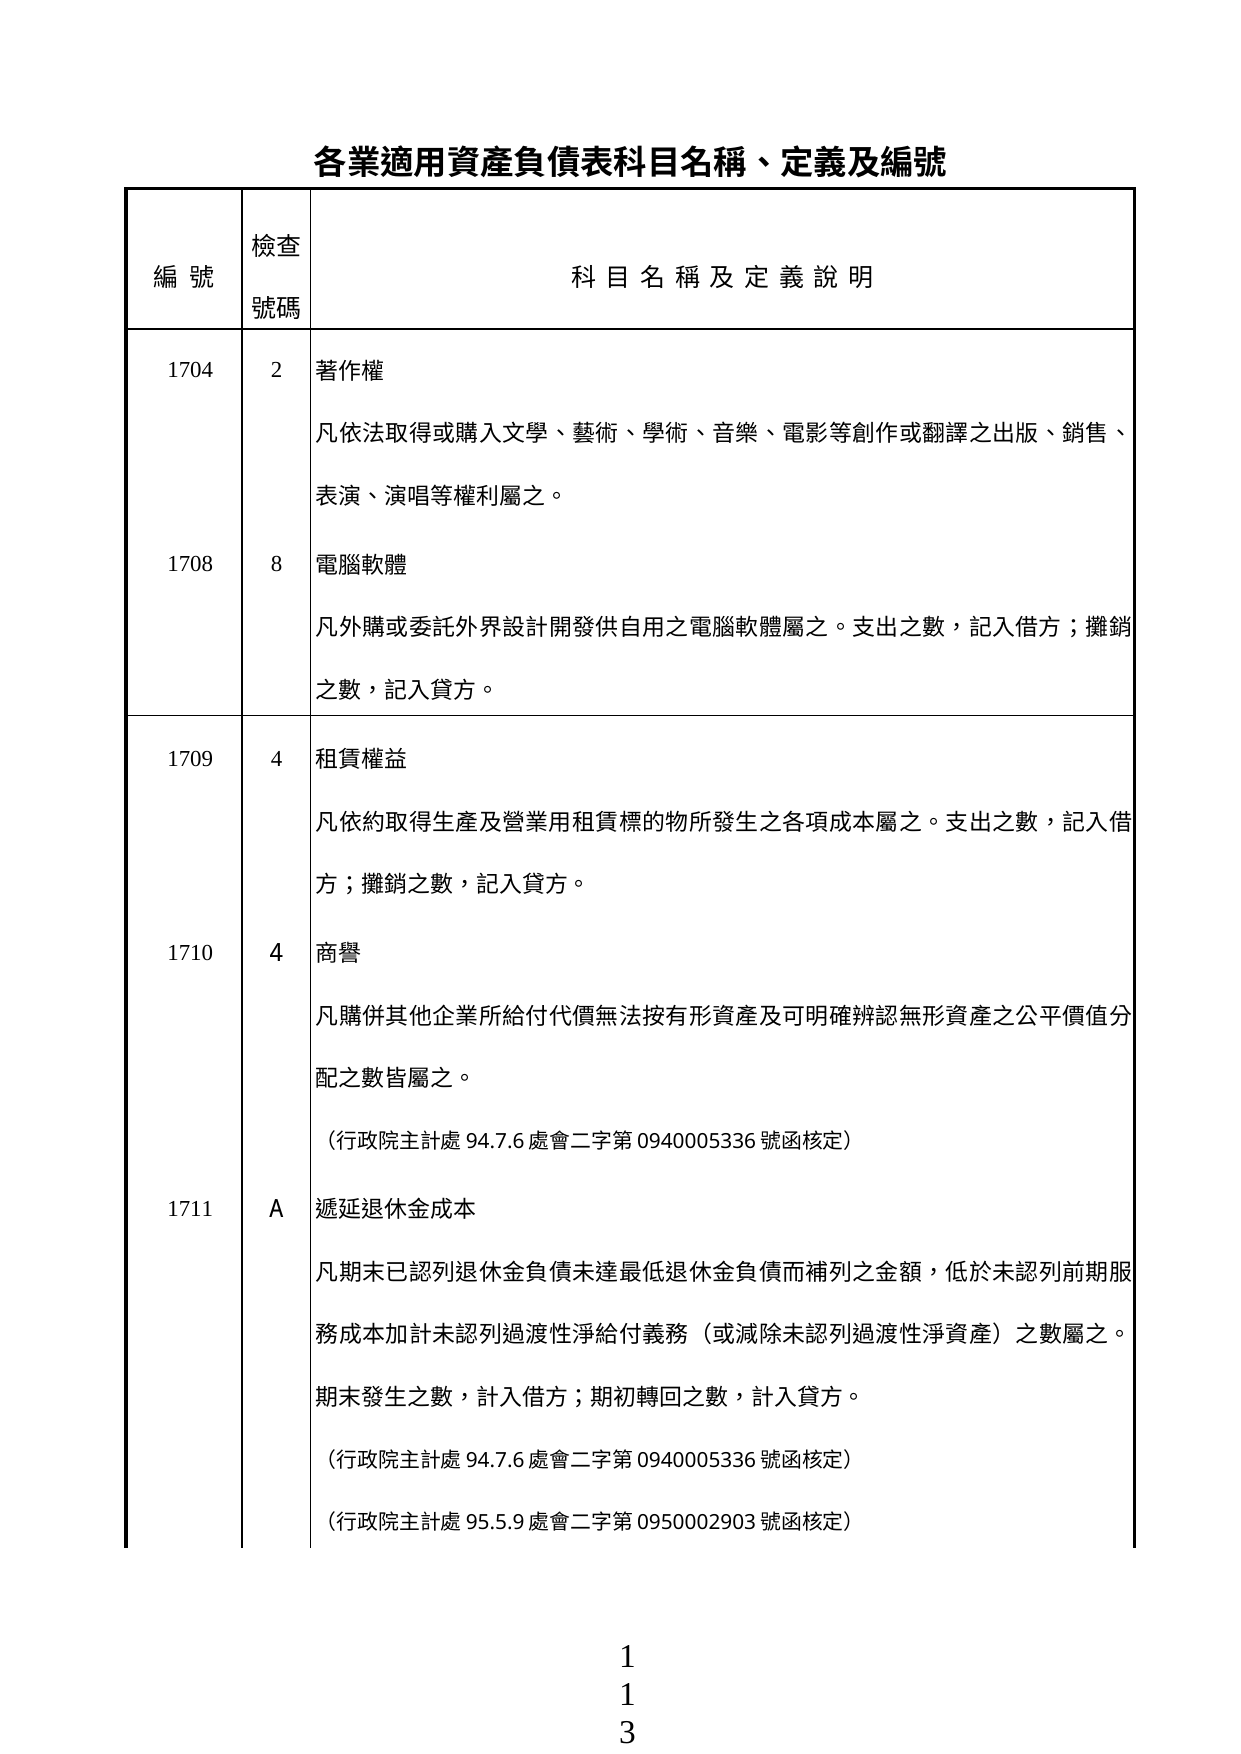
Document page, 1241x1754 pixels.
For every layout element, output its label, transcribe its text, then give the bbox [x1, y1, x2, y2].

table_cell 著作權 凡依法取得或購入文學、藝術、學術、音樂、電影等創作或翻譯之出版、銷售、表演、演唱等權利屬之。 [311, 330, 1133, 522]
table_cell 租賃權益 凡依約取得生產及營業用租賃標的物所發生之各項成本屬之。支出之數，記入借方；攤銷之數，記入貸方。 [311, 716, 1133, 910]
table_cell 2 [243, 330, 310, 522]
table_cell 遞延退休金成本 凡期末已認列退休金負債未達最低退休金負債而補列之金額，低於未認列前期服務成本加計未認列過渡性淨給付義務（或減除未認列過渡性淨資產）之數屬之。期末發生之數，計入借方；期初轉回之數，計入貸方。 （行政院主計處94.7.6處會二字第0940005336號函核定） （行政院主計處95.5.9處會二字第0950002903號函核定） [311, 1166, 1133, 1548]
table_cell 科 目 名 稱 及 定 義 說 明 [311, 190, 1133, 328]
table_cell [106, 328, 124, 522]
table_cell [106, 1166, 124, 1548]
table_cell 檢查號碼 [243, 190, 310, 328]
table_cell 1704 [128, 330, 241, 522]
table_cell 電腦軟體 凡外購或委託外界設計開發供自用之電腦軟體屬之。支出之數，記入借方；攤銷之數，記入貸方。 [311, 522, 1133, 715]
table_cell 1711 [128, 1166, 241, 1548]
table_cell 編 號 [128, 190, 241, 328]
table_cell [106, 522, 124, 715]
table_cell 1709 [128, 716, 241, 910]
table_cell [106, 910, 124, 1166]
table_header [106, 112, 126, 187]
table_cell A [243, 1166, 310, 1548]
table_header 各業適用資產負債表科目名稱、定義及編號 [126, 112, 1134, 187]
table_cell 商譽 凡購併其他企業所給付代價無法按有形資產及可明確辨認無形資產之公平價值分配之數皆屬之。 （行政院主計處94.7.6處會二字第0940005336號函核定） [311, 910, 1133, 1166]
table_cell [106, 715, 124, 910]
table_cell 4 [243, 716, 310, 910]
table_cell 4 [243, 910, 310, 1166]
table_cell 1710 [128, 910, 241, 1166]
table_cell 1708 [128, 522, 241, 715]
table_cell [106, 187, 124, 328]
table_cell 8 [243, 522, 310, 715]
